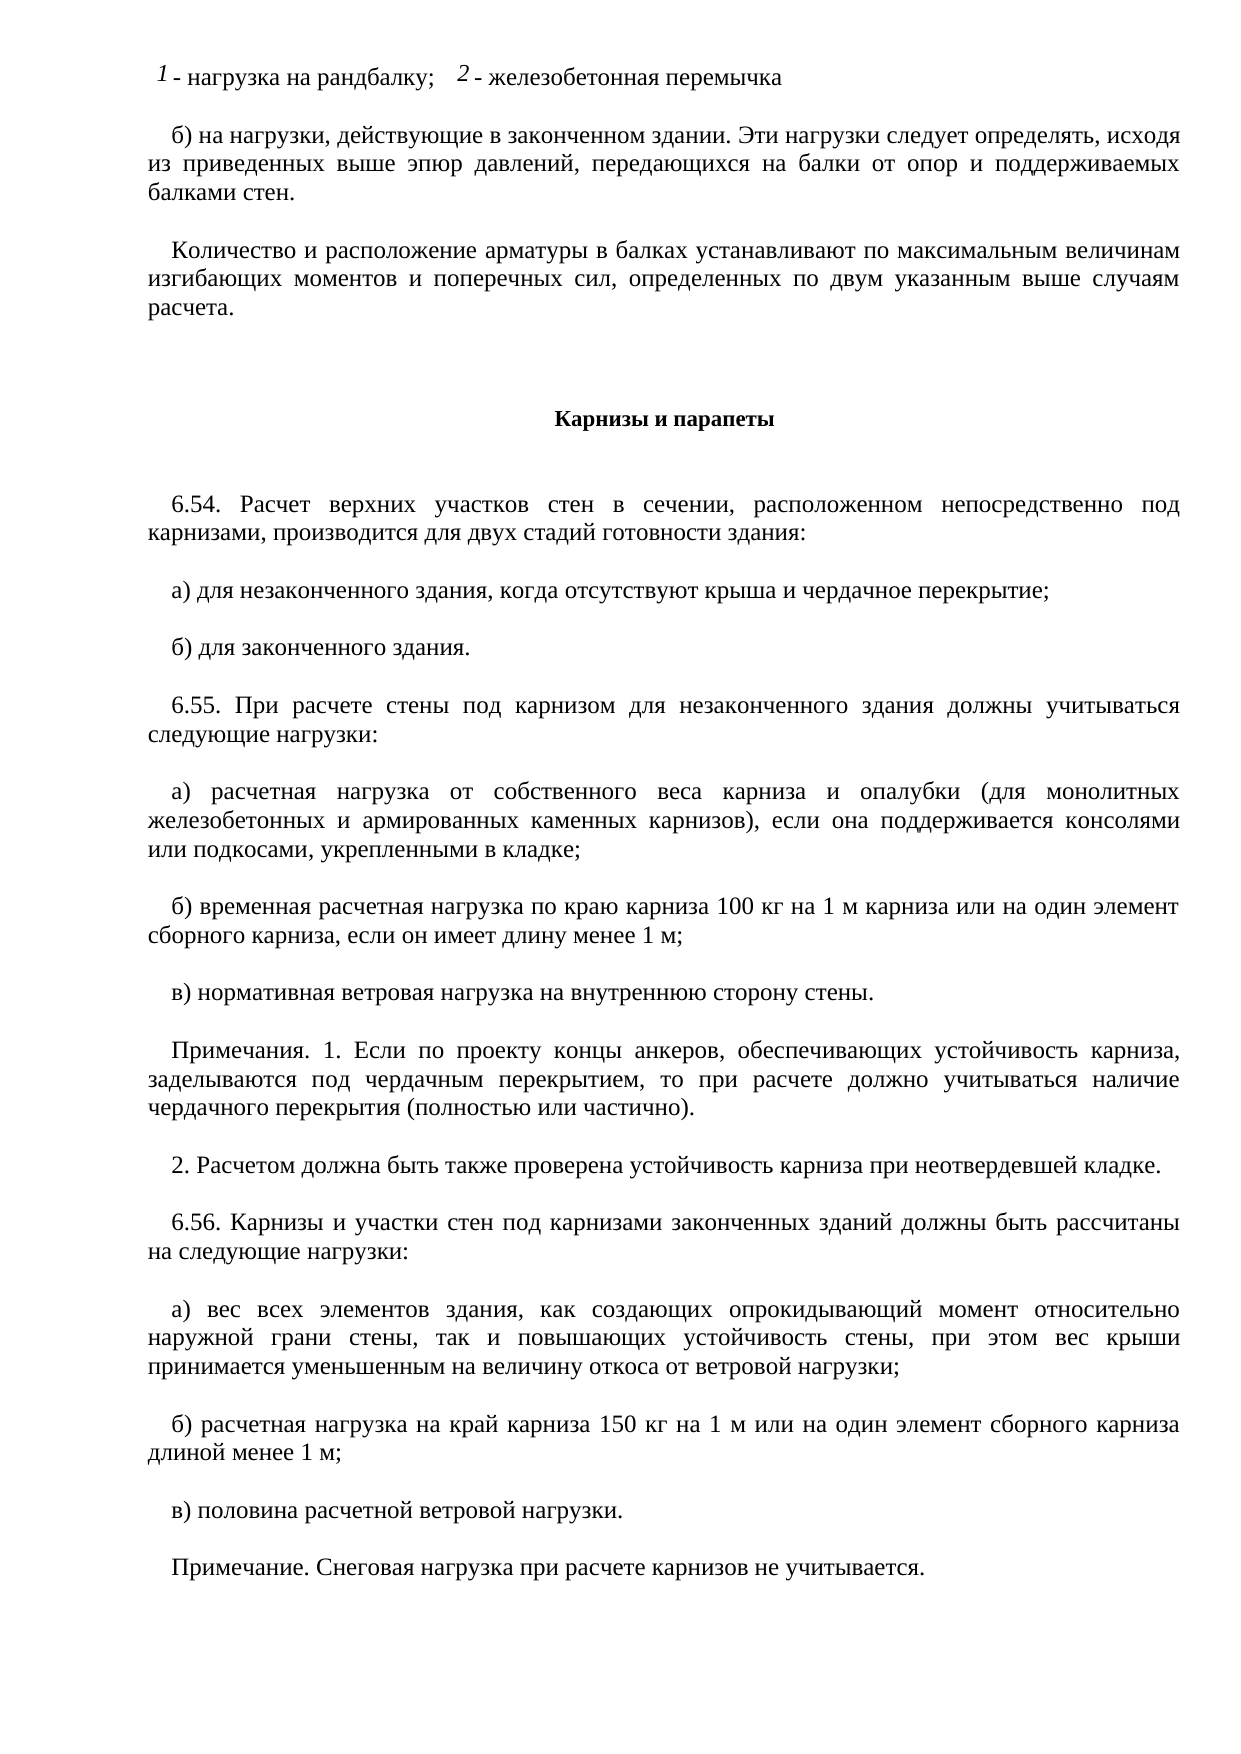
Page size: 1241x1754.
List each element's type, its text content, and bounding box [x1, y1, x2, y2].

text а) расчетная нагрузка от собственного веса карниза и опалубки (для монолитных железобетонных и армированных каменных карнизов), если она поддерживается консолями или подкосами, укрепленными в кладке; [148, 776, 1181, 862]
text Примечания. 1. Если по проекту концы анкеров, обеспечивающих устойчивость карниза, заделываются под чердачным перекрытием, то при расчете должно учитываться наличие чердачного перекрытия (полностью или частично). [148, 1035, 1181, 1121]
text 6.55. При расчете стены под карнизом для незаконченного здания должны учитываться следующие нагрузки: [148, 690, 1181, 747]
text б) временная расчетная нагрузка по краю карниза 100 кг на 1 м карниза или на один элемент сборного карниза, если он имеет длину менее 1 м; [148, 891, 1181, 949]
text 6.56. Карнизы и участки стен под карнизами законченных зданий должны быть рассчитаны на следующие нагрузки: [148, 1207, 1181, 1265]
text Примечание. Снеговая нагрузка при расчете карнизов не учитывается. [148, 1552, 1181, 1581]
text б) расчетная нагрузка на край карниза 150 кг на 1 м или на один элемент сборного карниза длиной менее 1 м; [148, 1409, 1181, 1466]
subtitle Карнизы и парапеты [148, 405, 1181, 431]
text а) для незаконченного здания, когда отсутствуют крыша и чердачное перекрытие; [148, 575, 1181, 604]
text 2. Расчетом должна быть также проверена устойчивость карниза при неотвердевшей кладке. [148, 1150, 1181, 1179]
text б) для законченного здания. [148, 632, 1181, 661]
text а) вес всех элементов здания, как создающих опрокидывающий момент относительно наружной грани стены, так и повышающих устойчивость стены, при этом вес крыши принимается уменьшенным на величину откоса от ветровой нагрузки; [148, 1294, 1181, 1380]
text - нагрузка на рандбалку; - железобетонная перемычка [148, 59, 1181, 91]
text в) половина расчетной ветровой нагрузки. [148, 1495, 1181, 1524]
text Количество и расположение арматуры в балках устанавливают по максимальным величинам изгибающих моментов и поперечных сил, определенных по двум указанным выше случаям расчета. [148, 235, 1181, 321]
text б) на нагрузки, действующие в законченном здании. Эти нагрузки следует определять, исходя из приведенных выше эпюр давлений, передающихся на балки от опор и поддерживаемых балками стен. [148, 120, 1181, 206]
text в) нормативная ветровая нагрузка на внутреннюю сторону стены. [148, 977, 1181, 1006]
text 6.54. Расчет верхних участков стен в сечении, расположенном непосредственно под карнизами, производится для двух стадий готовности здания: [148, 489, 1181, 546]
